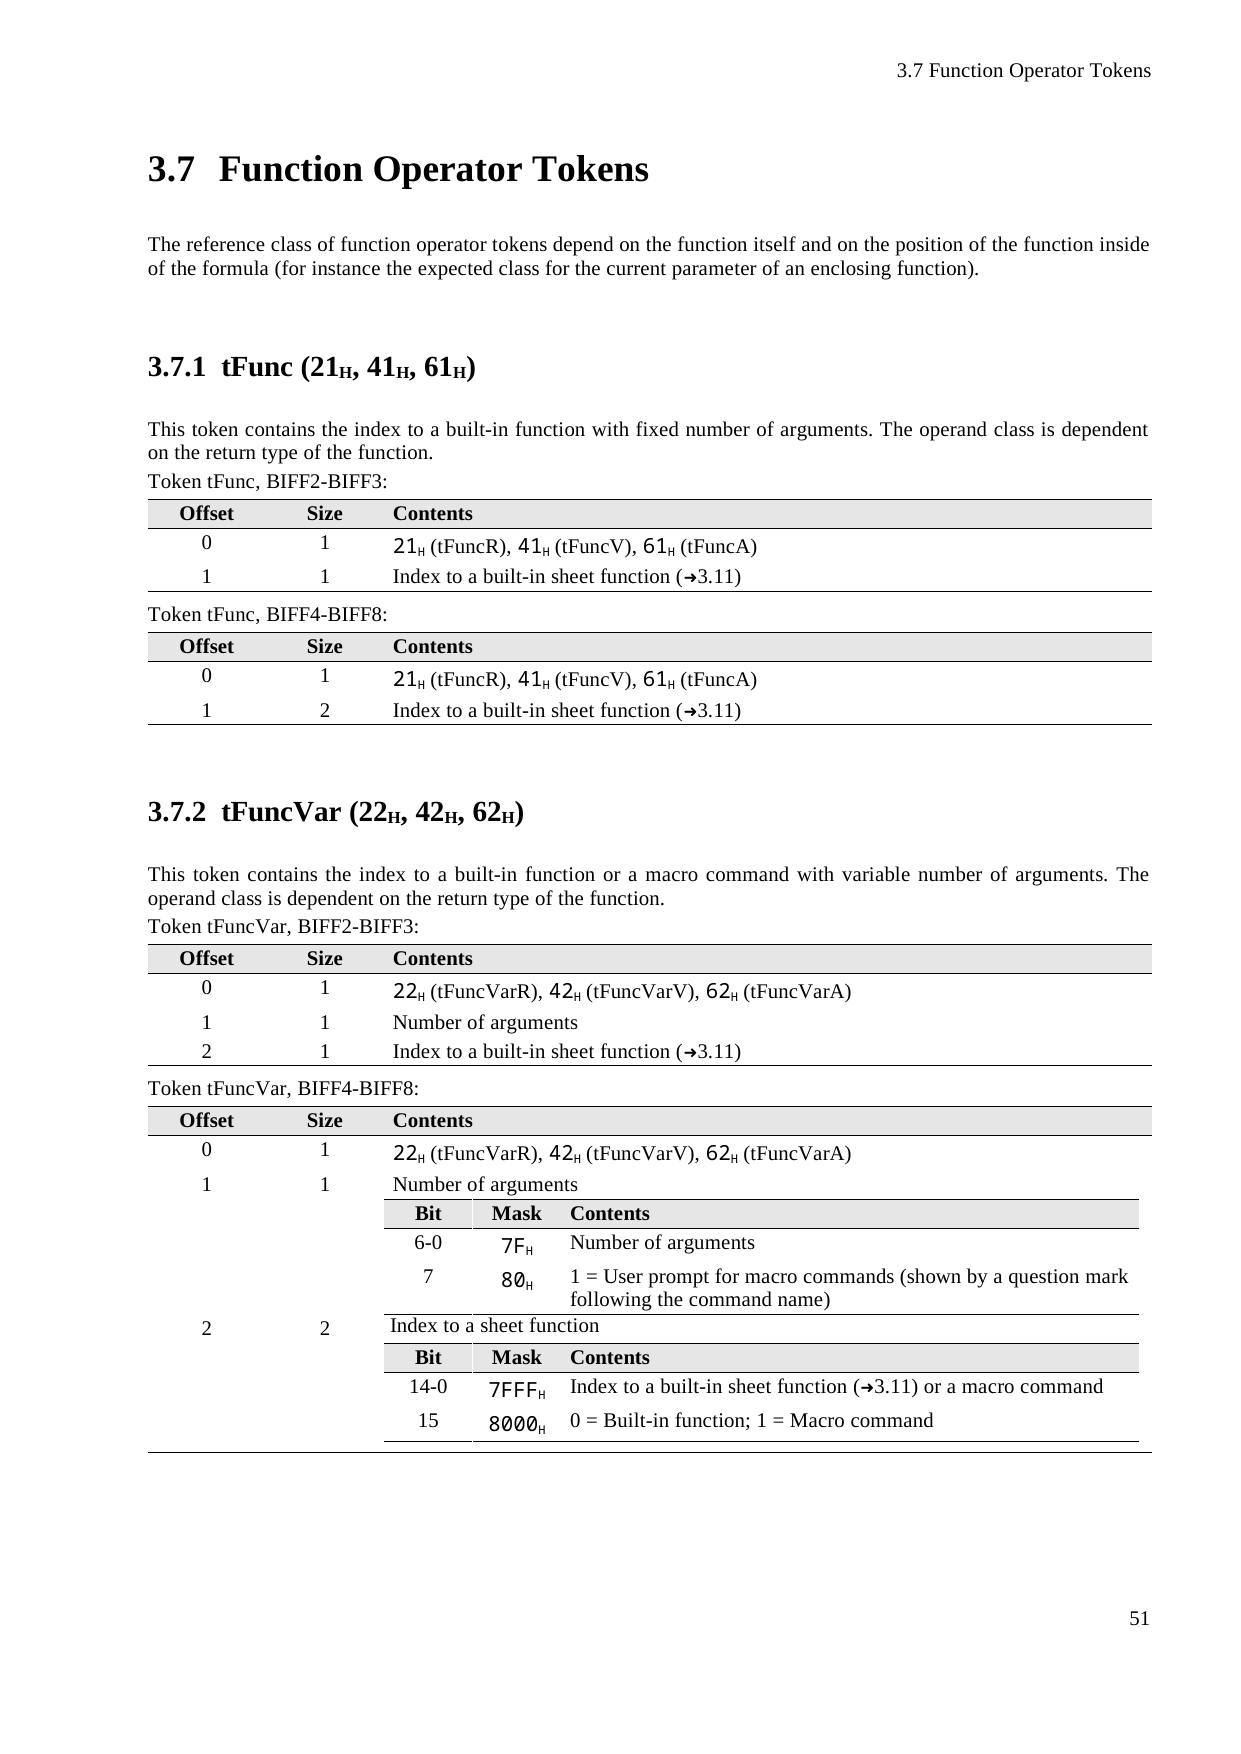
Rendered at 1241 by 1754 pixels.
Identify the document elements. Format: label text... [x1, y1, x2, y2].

table_cell Bit [384, 1344, 472, 1372]
table_header Contents [384, 945, 1152, 973]
table_cell 1 [266, 662, 384, 696]
table_cell Number of arguments [384, 1008, 1152, 1037]
table_cell 0 [148, 974, 266, 1008]
table_cell [1140, 1406, 1152, 1441]
table_cell Contents [561, 1344, 1139, 1372]
text The reference class of function operator tokens depend on the function itself and on the position of the function inside of the formula (for instance the expected class for the current parameter of an enclosing function). [148, 233, 1152, 279]
table_cell 1 [266, 974, 384, 1008]
table_cell Number of arguments [561, 1229, 1139, 1262]
table_cell 6-0 [384, 1229, 472, 1262]
table_header Size [266, 633, 384, 661]
text This token contains the index to a built-in function or a macro command with variable number of arguments. The operand class is dependent on the return type of the function. [148, 863, 1152, 909]
table_cell 21H (tFuncR), 41H (tFuncV), 61H (tFuncA) [384, 662, 1152, 696]
table_cell [266, 1343, 384, 1372]
table_cell 0 [148, 529, 266, 562]
table_cell Mask [473, 1344, 561, 1372]
table_cell 1 [148, 1008, 266, 1037]
table_cell 1 [266, 563, 384, 591]
table_cell 1 [266, 529, 384, 562]
table_cell [266, 1406, 384, 1441]
table_cell 7FH [473, 1229, 561, 1262]
table_cell 0 [148, 662, 266, 696]
table_cell [148, 1228, 266, 1262]
table_cell 2 [148, 1314, 266, 1343]
table_header Size [266, 1107, 384, 1135]
table_cell [1140, 1262, 1152, 1314]
table_cell 15 [384, 1406, 472, 1441]
table_cell Contents [561, 1200, 1139, 1228]
subtitle Function Operator Tokens [148, 148, 1152, 189]
table_header Offset [148, 1107, 266, 1135]
table_cell [266, 1441, 384, 1452]
table_cell 22H (tFuncVarR), 42H (tFuncVarV), 62H (tFuncVarA) [384, 974, 1152, 1008]
table_cell Mask [473, 1200, 561, 1228]
table_header Offset [148, 945, 266, 973]
table_cell Index to a built-in sheet function (➜3.11) [384, 563, 1152, 591]
table_cell Number of arguments [384, 1170, 1152, 1198]
table_cell 80H [473, 1262, 561, 1314]
table_cell [148, 1441, 266, 1452]
table_cell [1140, 1343, 1152, 1372]
text Token tFunc, BIFF2-BIFF3: [148, 470, 1152, 493]
table_cell 2 [266, 1314, 384, 1343]
table_cell Index to a built-in sheet function (➜3.11) [384, 1037, 1152, 1065]
table_cell 2 [266, 696, 384, 724]
table_cell 1 [266, 1008, 384, 1037]
table_header Offset [148, 500, 266, 528]
table_header Size [266, 500, 384, 528]
table_cell 21H (tFuncR), 41H (tFuncV), 61H (tFuncA) [384, 529, 1152, 562]
table_cell [148, 1406, 266, 1441]
table_cell [1140, 1199, 1152, 1228]
text Token tFunc, BIFF4-BIFF8: [148, 603, 1152, 626]
table_cell [148, 1199, 266, 1228]
table_cell Bit [384, 1200, 472, 1228]
table_cell 14-0 [384, 1373, 472, 1406]
table_cell 7 [384, 1262, 472, 1314]
table_header Offset [148, 633, 266, 661]
table_cell [148, 1343, 266, 1372]
table_cell 1 [148, 563, 266, 591]
table_cell Index to a built-in sheet function (➜3.11) or a macro command [561, 1373, 1139, 1406]
text Token tFuncVar, BIFF2-BIFF3: [148, 915, 1152, 938]
subtitle tFunc (21H, 41H, 61H) [148, 350, 1152, 383]
table_cell 8000H [473, 1406, 561, 1441]
table_cell [1140, 1372, 1152, 1406]
table_cell 1 [266, 1136, 384, 1170]
table_cell [1140, 1228, 1152, 1262]
table_header Size [266, 945, 384, 973]
table_cell Index to a sheet function [384, 1314, 1152, 1343]
table_cell 1 [148, 1170, 266, 1198]
table_cell 0 [148, 1136, 266, 1170]
table_cell [384, 1441, 1152, 1452]
table_cell [266, 1372, 384, 1406]
subtitle tFuncVar (22H, 42H, 62H) [148, 795, 1152, 828]
table_cell 1 [266, 1170, 384, 1198]
table_cell [266, 1199, 384, 1228]
table_cell 2 [148, 1037, 266, 1065]
table_cell [148, 1372, 266, 1406]
table_header Contents [384, 1107, 1152, 1135]
table_header Contents [384, 633, 1152, 661]
table_cell 1 [148, 696, 266, 724]
table_cell 0 = Built-in function; 1 = Macro command [561, 1406, 1139, 1441]
text Token tFuncVar, BIFF4-BIFF8: [148, 1077, 1152, 1100]
table_cell [266, 1228, 384, 1262]
table_cell 1 [266, 1037, 384, 1065]
table_cell 1 = User prompt for macro commands (shown by a question mark following the command name) [561, 1262, 1139, 1314]
table_cell 22H (tFuncVarR), 42H (tFuncVarV), 62H (tFuncVarA) [384, 1136, 1152, 1170]
table_cell [266, 1262, 384, 1314]
text This token contains the index to a built-in function with fixed number of arguments. The operand class is dependent on the return type of the function. [148, 418, 1152, 464]
table_cell Index to a built-in sheet function (➜3.11) [384, 696, 1152, 724]
table_cell [148, 1262, 266, 1314]
table_header Contents [384, 500, 1152, 528]
table_cell 7FFFH [473, 1373, 561, 1406]
